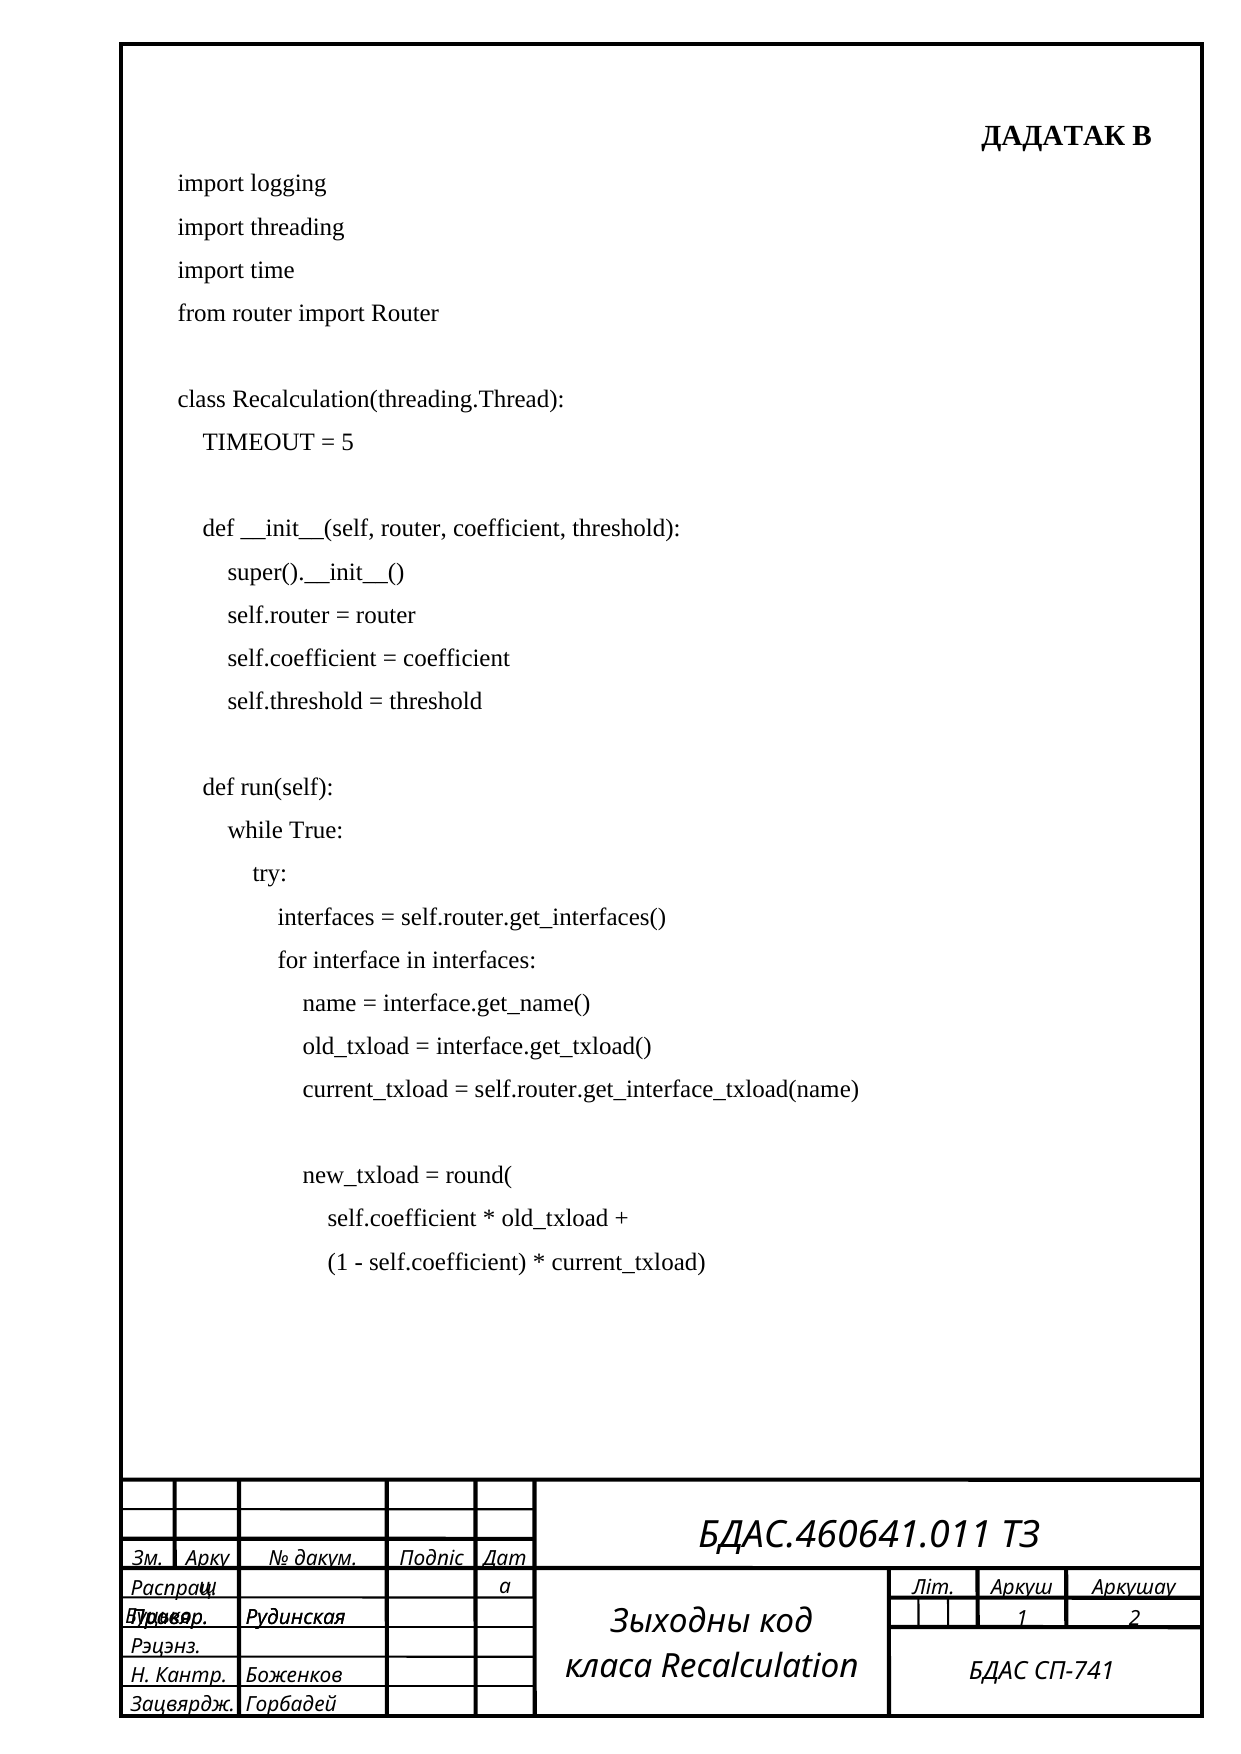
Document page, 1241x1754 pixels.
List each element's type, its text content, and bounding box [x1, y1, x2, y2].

text def __init__(self, router, coefficient, threshold): [177, 513, 1152, 542]
text try: [177, 858, 1152, 887]
text import time [177, 255, 1152, 283]
text current_txload = self.router.get_interface_txload(name) [177, 1074, 1152, 1103]
text new_txload = round( [177, 1160, 1152, 1189]
text (1 - self.coefficient) * current_txload) [177, 1247, 1152, 1275]
text class Recalculation(threading.Thread): [177, 384, 1152, 413]
text self.router = router [177, 600, 1152, 628]
subtitle ДАДАТАК В [177, 118, 1152, 152]
text def run(self): [177, 772, 1152, 801]
text TIMEOUT = 5 [177, 427, 1152, 456]
text for interface in interfaces: [177, 945, 1152, 973]
text self.coefficient * old_txload + [177, 1203, 1152, 1232]
text name = interface.get_name() [177, 988, 1152, 1017]
text import threading [177, 212, 1152, 240]
text self.threshold = threshold [177, 686, 1152, 715]
text while True: [177, 815, 1152, 844]
text super().__init__() [177, 557, 1152, 585]
text from router import Router [177, 298, 1152, 327]
text interfaces = self.router.get_interfaces() [177, 902, 1152, 930]
text old_txload = interface.get_txload() [177, 1031, 1152, 1060]
text import logging [177, 168, 1152, 197]
text self.coefficient = coefficient [177, 643, 1152, 672]
